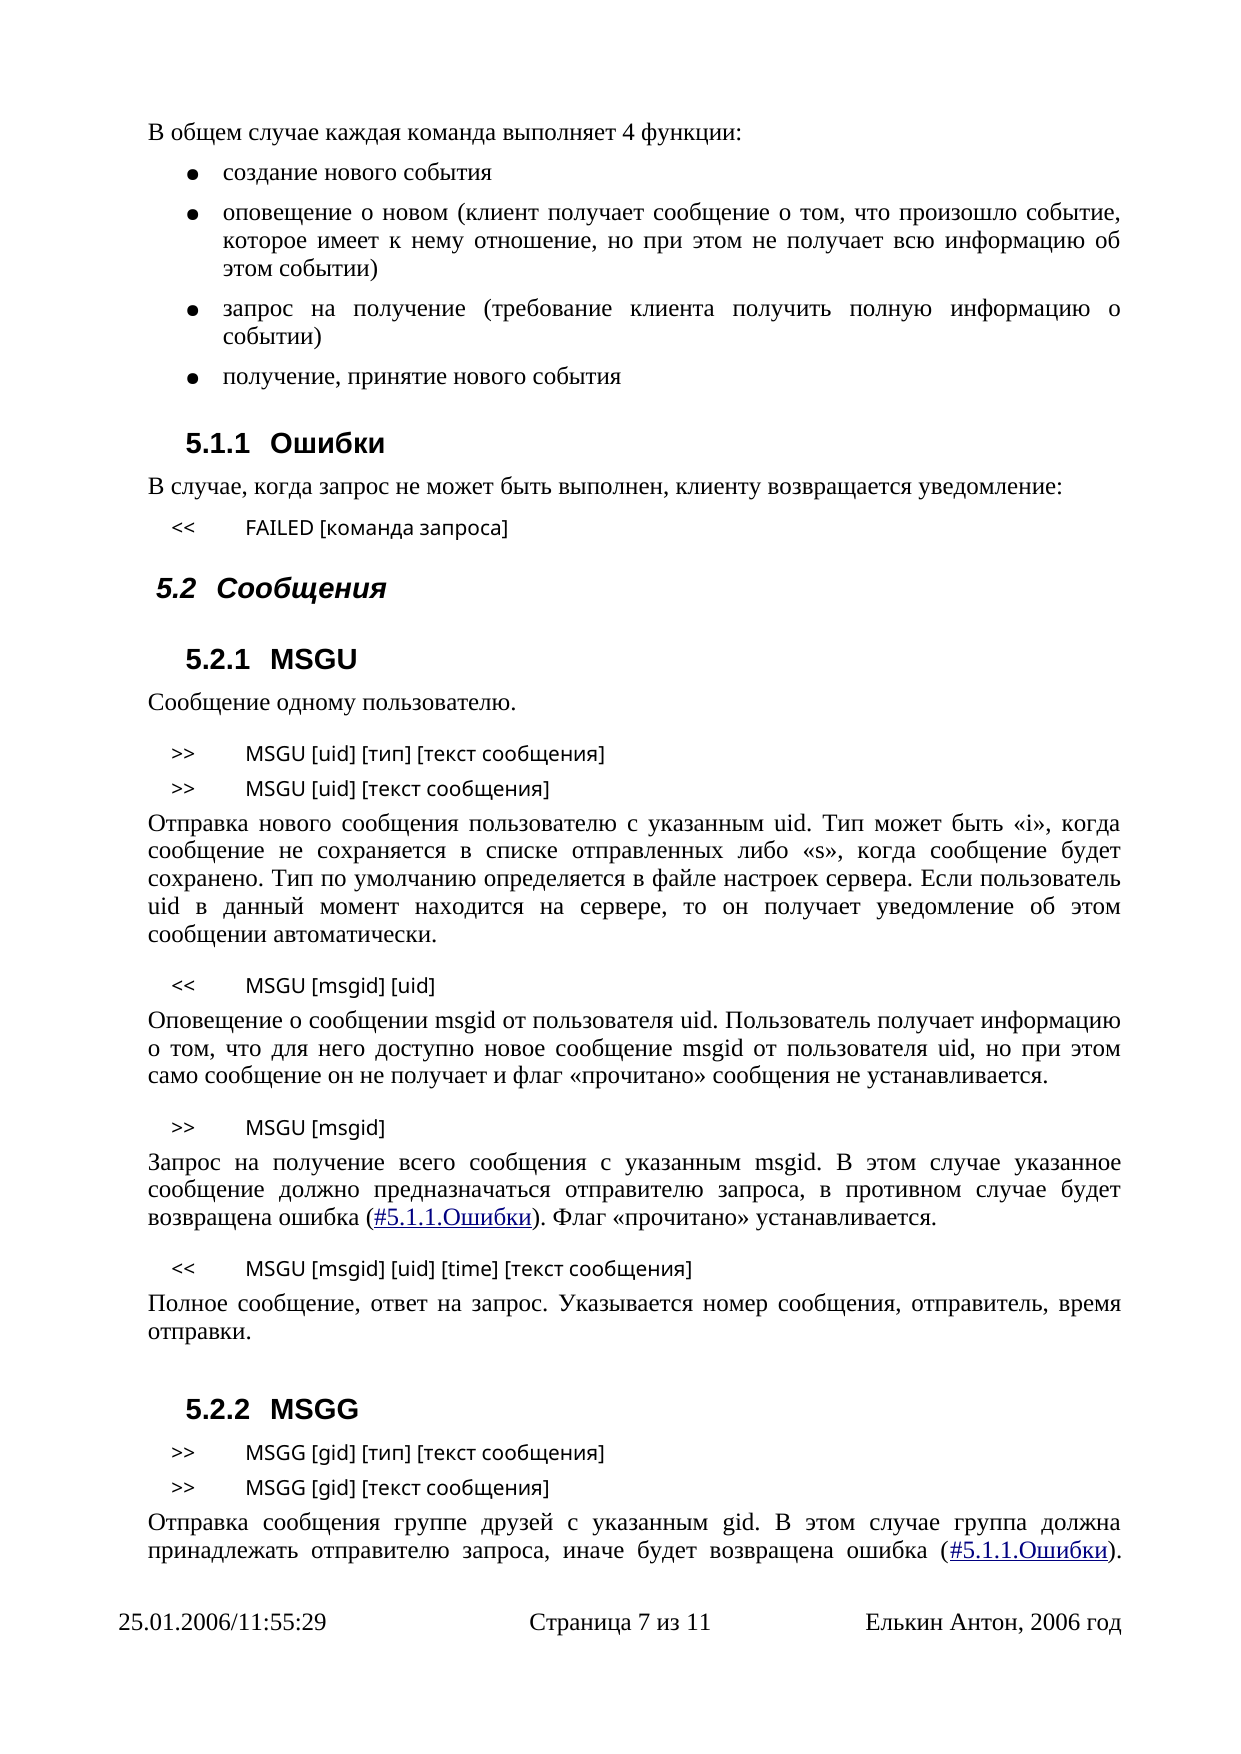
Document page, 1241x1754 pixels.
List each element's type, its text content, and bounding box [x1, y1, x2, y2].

text << FAILED [команда запроса] [171, 513, 1122, 541]
text Полное сообщение, ответ на запрос. Указывается номер сообщения, отправитель, время отправки. [148, 1289, 1122, 1345]
list создание нового события [185, 158, 1122, 186]
text Отправка нового сообщения пользователю с указанным uid. Тип может быть «i», когда сообщение не сохраняется в списке отправленных либо «s», когда сообщение будет сохранено. Тип по умолчанию определяется в файле настроек сервера. Если пользователь uid в данный момент находится на сервере, то он получает уведомление об этом сообщении автоматически. [148, 809, 1122, 947]
text В случае, когда запрос не может быть выполнен, клиенту возвращается уведомление: [148, 472, 1122, 500]
subtitle MSGG [177, 1393, 1122, 1426]
text В общем случае каждая команда выполняет 4 функции: [148, 118, 1122, 146]
list оповещение о новом (клиент получает сообщение о том, что произошло событие, которое имеет к нему отношение, но при этом не получает всю информацию об этом событии) [185, 198, 1122, 282]
text << MSGU [msgid] [uid] [171, 971, 1122, 999]
text >> MSGG [gid] [текст сообщения] [171, 1473, 1122, 1502]
text >> MSGU [msgid] [171, 1113, 1122, 1141]
list получение, принятие нового события [185, 362, 1122, 390]
list запрос на получение (требование клиента получить полную информацию о событии) [185, 294, 1122, 349]
text Сообщение одному пользователю. [148, 688, 1122, 715]
subtitle Ошибки [177, 427, 1122, 460]
text Оповещение о сообщении msgid от пользователя uid. Пользователь получает информацию о том, что для него доступно новое сообщение msgid от пользователя uid, но при этом само сообщение он не получает и флаг «прочитано» сообщения не устанавливается. [148, 1006, 1122, 1089]
text >> MSGG [gid] [тип] [текст сообщения] [171, 1438, 1122, 1467]
text << MSGU [msgid] [uid] [time] [текст сообщения] [171, 1254, 1122, 1283]
text >> MSGU [uid] [текст сообщения] [171, 774, 1122, 802]
subtitle MSGU [177, 643, 1122, 675]
subtitle Сообщения [148, 572, 1122, 605]
text Запрос на получение всего сообщения с указанным msgid. В этом случае указанное сообщение должно предназначаться отправителю запроса, в противном случае будет возвращена ошибка (#5.1.1.Ошибки). Флаг «прочитано» устанавливается. [148, 1148, 1122, 1231]
text >> MSGU [uid] [тип] [текст сообщения] [171, 739, 1122, 767]
text Отправка сообщения группе друзей с указанным gid. В этом случае группа должна принадлежать отправителю запроса, иначе будет возвращена ошибка (#5.1.1.Ошибки). [148, 1508, 1122, 1564]
